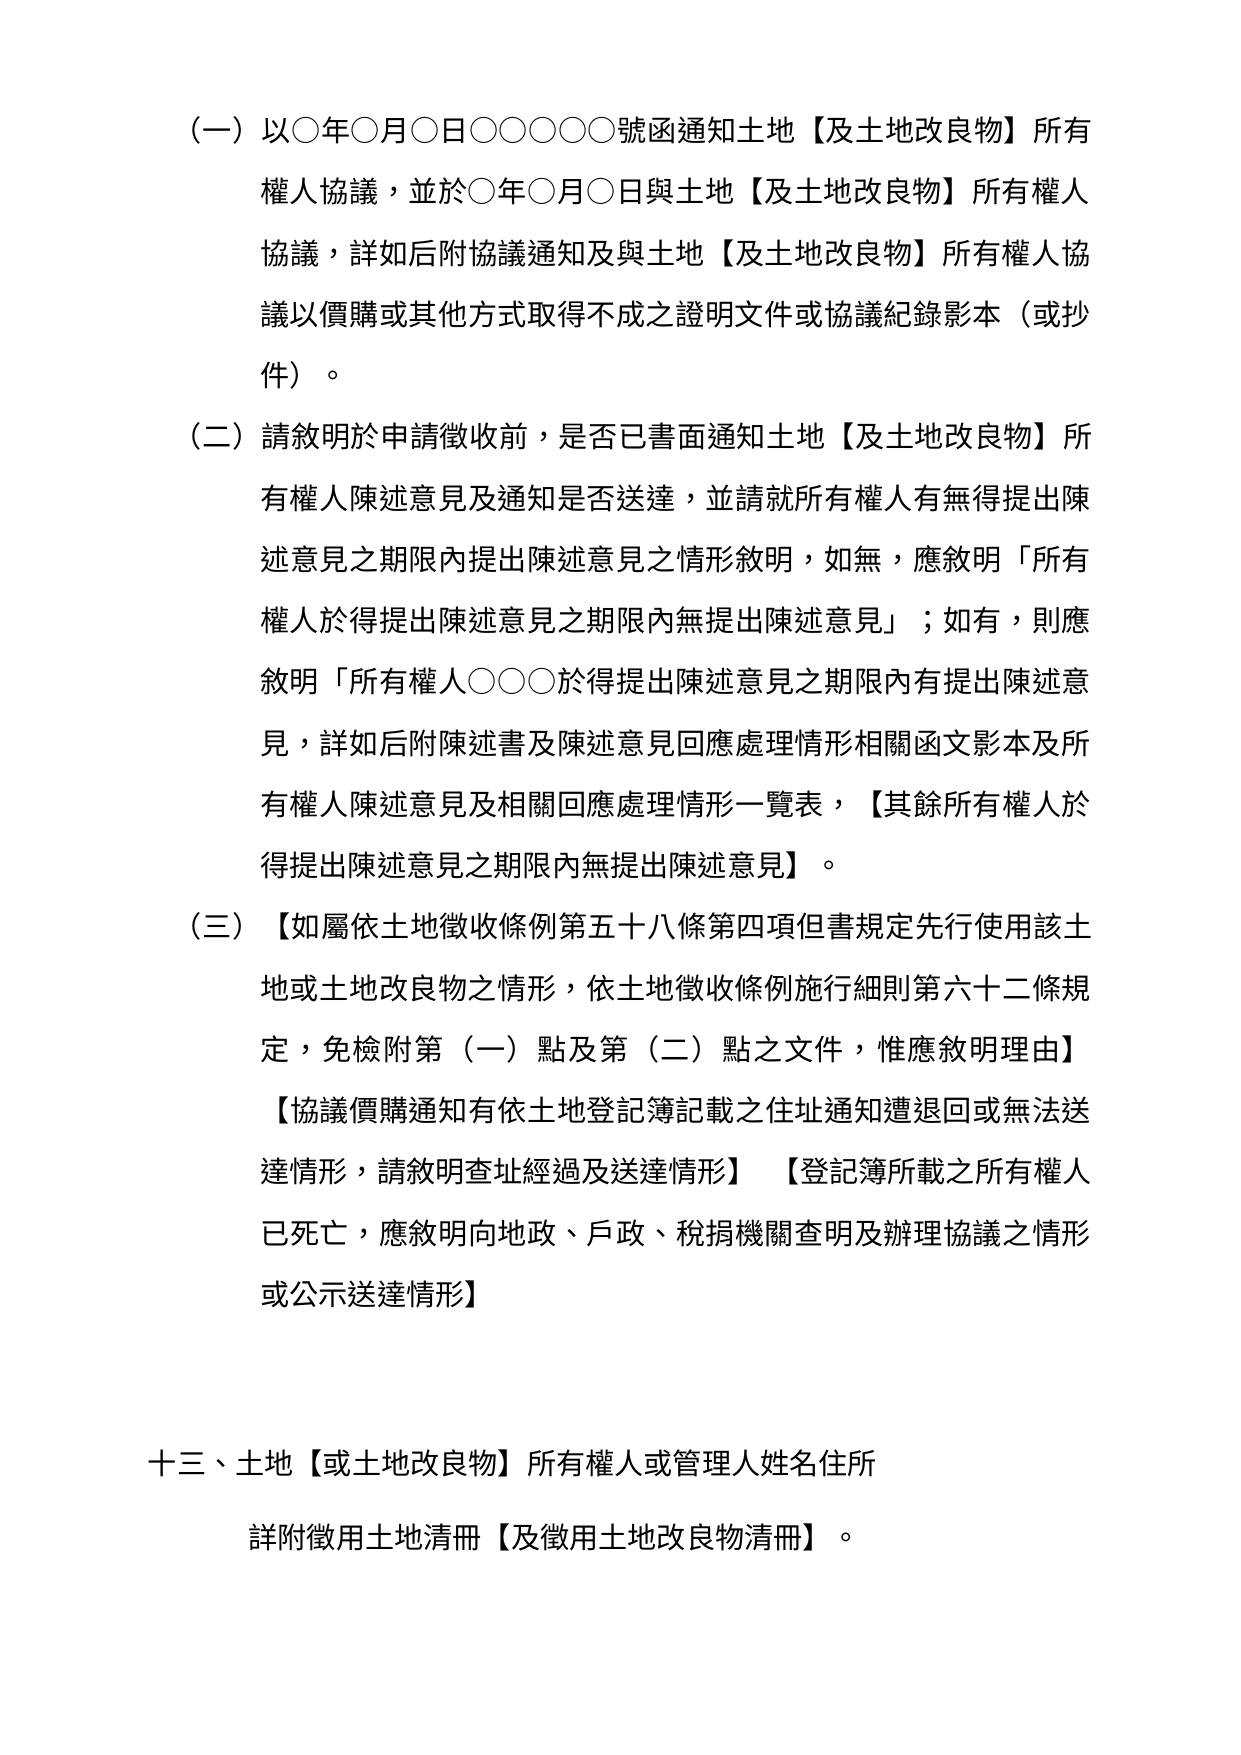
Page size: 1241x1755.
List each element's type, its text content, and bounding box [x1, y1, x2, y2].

text 十三、土地【或土地改良物】所有權人或管理人姓名住所 [147, 1420, 1093, 1483]
text （二）請敘明於申請徵收前，是否已書面通知土地【及土地改良物】所有權人陳述意見及通知是否送達，並請就所有權人有無得提出陳述意見之期限內提出陳述意見之情形敘明，如無，應敘明「所有權人於得提出陳述意見之期限內無提出陳述意見」；如有，則應敘明「所有權人○○○於得提出陳述意見之期限內有提出陳述意見，詳如后附陳述書及陳述意見回應處理情形相關函文影本及所有權人陳述意見及相關回應處理情形一覽表，【其餘所有權人於得提出陳述意見之期限內無提出陳述意見】。 [173, 414, 1093, 885]
text 詳附徵用土地清冊【及徵用土地改良物清冊】。 [248, 1514, 1093, 1556]
text （一）以○年○月○日○○○○○號函通知土地【及土地改良物】所有權人協議，並於○年○月○日與土地【及土地改良物】所有權人協議，詳如后附協議通知及與土地【及土地改良物】所有權人協議以價購或其他方式取得不成之證明文件或協議紀錄影本（或抄件）。 [173, 108, 1093, 395]
text （三）【如屬依土地徵收條例第五十八條第四項但書規定先行使用該土地或土地改良物之情形，依土地徵收條例施行細則第六十二條規定，免檢附第（一）點及第（二）點之文件，惟應敘明理由】【協議價購通知有依土地登記簿記載之住址通知遭退回或無法送達情形，請敘明查址經過及送達情形】 【登記簿所載之所有權人已死亡，應敘明向地政、戶政、稅捐機關查明及辦理協議之情形或公示送達情形】 [173, 904, 1093, 1314]
